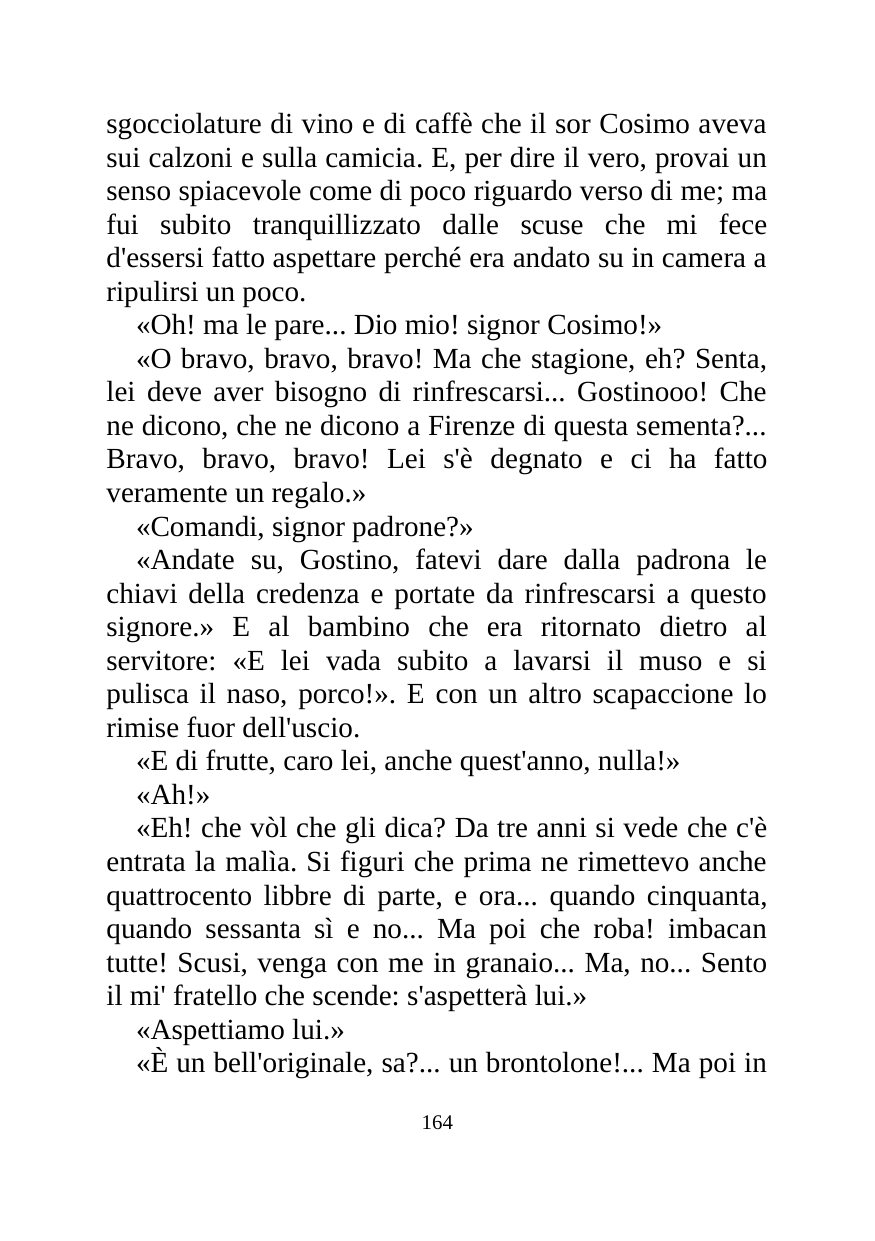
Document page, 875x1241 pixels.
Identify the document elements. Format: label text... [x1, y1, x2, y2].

text «Oh! ma le pare... Dio mio! signor Cosimo!» [106, 307, 768, 341]
text «Ah!» [106, 777, 768, 811]
text «Aspettiamo lui.» [106, 1012, 768, 1045]
text «Eh! che vòl che gli dica? Da tre anni si vede che c'è entrata la malìa. Si figuri che prima ne rimettevo anche quattrocento libbre di parte, e ora... quando cinquanta, quando sessanta sì e no... Ma poi che roba! imbacan tutte! Scusi, venga con me in granaio... Ma, no... Sento il mi' fratello che scende: s'aspetterà lui.» [106, 811, 768, 1012]
text «O bravo, bravo, bravo! Ma che stagione, eh? Senta, lei deve aver bisogno di rinfrescarsi... Gostinooo! Che ne dicono, che ne dicono a Firenze di questa sementa?... Bravo, bravo, bravo! Lei s'è degnato e ci ha fatto veramente un regalo.» [106, 341, 768, 509]
text «È un bell'originale, sa?... un brontolone!... Ma poi in [106, 1045, 768, 1079]
text «Andate su, Gostino, fatevi dare dalla padrona le chiavi della credenza e portate da rinfrescarsi a questo signore.» E al bambino che era ritornato dietro al servitore: «E lei vada subito a lavarsi il muso e si pulisca il naso, porco!». E con un altro scapaccione lo rimise fuor dell'uscio. [106, 542, 768, 743]
text «Comandi, signor padrone?» [106, 509, 768, 542]
text sgocciolature di vino e di caffè che il sor Cosimo aveva sui calzoni e sulla camicia. E, per dire il vero, provai un senso spiacevole come di poco riguardo verso di me; ma fui subito tranquillizzato dalle scuse che mi fece d'essersi fatto aspettare perché era andato su in camera a ripulirsi un poco. [106, 106, 768, 307]
text «E di frutte, caro lei, anche quest'anno, nulla!» [106, 743, 768, 777]
